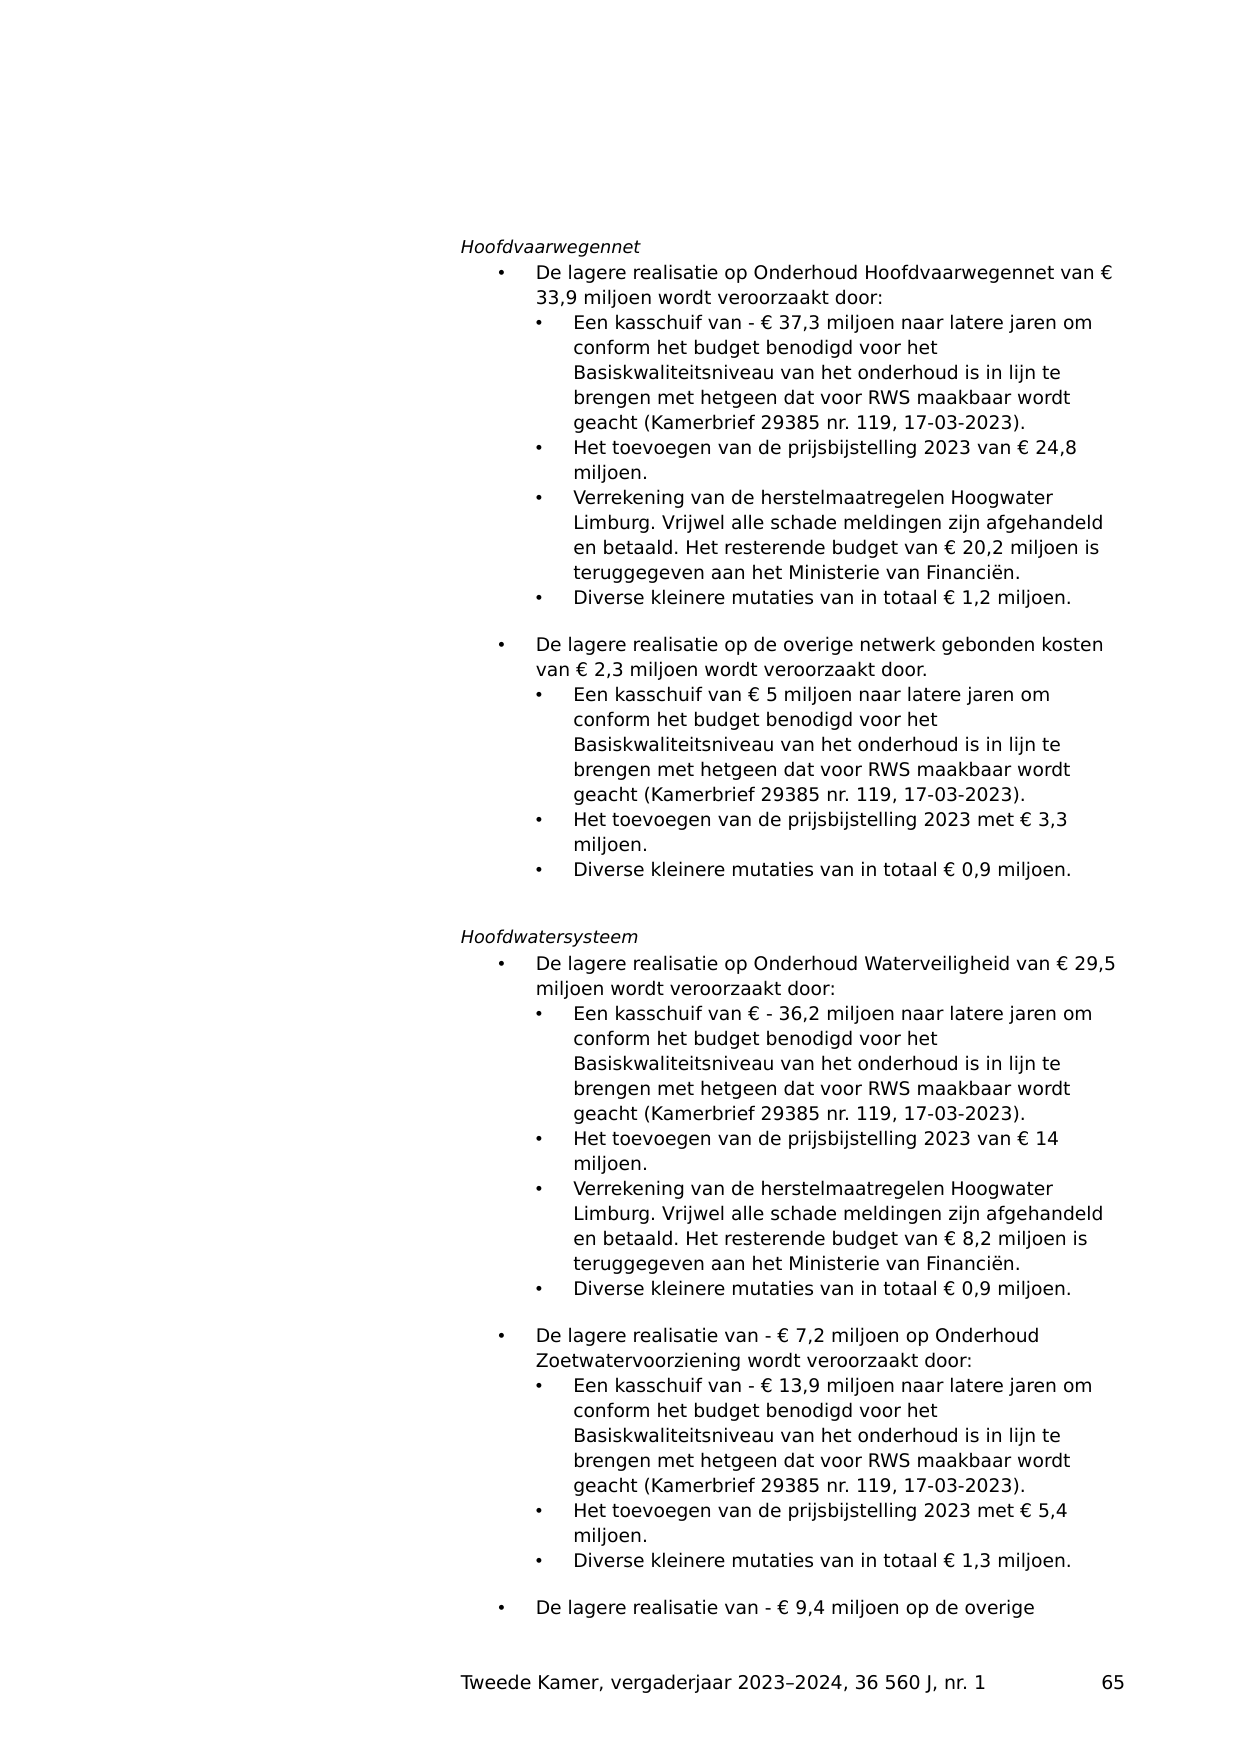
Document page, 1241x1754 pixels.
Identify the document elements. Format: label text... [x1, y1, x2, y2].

list Diverse kleinere mutaties van in totaal € 0,9 miljoen. [536, 857, 1125, 882]
list Een kasschuif van € 5 miljoen naar latere jaren om conform het budget benodigd voor het Basiskwaliteitsniveau van het onderhoud is in lijn te brengen met hetgeen dat voor RWS maakbaar wordt geacht (Kamerbrief 29385 nr. 119, 17-03-2023). [536, 682, 1125, 807]
list De lagere realisatie op Onderhoud Hoofdvaarwegennet van € 33,9 miljoen wordt veroorzaakt door: [498, 260, 1125, 310]
list Het toevoegen van de prijsbijstelling 2023 met € 5,4 miljoen. [536, 1498, 1125, 1548]
text Hoofdwatersysteem [461, 926, 1125, 948]
list Diverse kleinere mutaties van in totaal € 0,9 miljoen. [536, 1276, 1125, 1301]
list Verrekening van de herstelmaatregelen Hoogwater Limburg. Vrijwel alle schade meldingen zijn afgehandeld en betaald. Het resterende budget van € 20,2 miljoen is teruggegeven aan het Ministerie van Financiën. [536, 485, 1125, 585]
list Het toevoegen van de prijsbijstelling 2023 van € 24,8 miljoen. [536, 435, 1125, 485]
list De lagere realisatie van - € 9,4 miljoen op de overige [498, 1594, 1125, 1619]
list De lagere realisatie op Onderhoud Waterveiligheid van € 29,5 miljoen wordt veroorzaakt door: [498, 951, 1125, 1001]
list De lagere realisatie van - € 7,2 miljoen op Onderhoud Zoetwatervoorziening wordt veroorzaakt door: [498, 1323, 1125, 1373]
list Het toevoegen van de prijsbijstelling 2023 van € 14 miljoen. [536, 1126, 1125, 1176]
list Het toevoegen van de prijsbijstelling 2023 met € 3,3 miljoen. [536, 807, 1125, 857]
list Verrekening van de herstelmaatregelen Hoogwater Limburg. Vrijwel alle schade meldingen zijn afgehandeld en betaald. Het resterende budget van € 8,2 miljoen is teruggegeven aan het Ministerie van Financiën. [536, 1176, 1125, 1276]
list De lagere realisatie op de overige netwerk gebonden kosten van € 2,3 miljoen wordt veroorzaakt door. [498, 632, 1125, 682]
list Een kasschuif van - € 37,3 miljoen naar latere jaren om conform het budget benodigd voor het Basiskwaliteitsniveau van het onderhoud is in lijn te brengen met hetgeen dat voor RWS maakbaar wordt geacht (Kamerbrief 29385 nr. 119, 17-03-2023). [536, 310, 1125, 435]
text Hoofdvaarwegennet [461, 235, 1125, 258]
list Diverse kleinere mutaties van in totaal € 1,3 miljoen. [536, 1548, 1125, 1573]
list Diverse kleinere mutaties van in totaal € 1,2 miljoen. [536, 585, 1125, 610]
list Een kasschuif van € - 36,2 miljoen naar latere jaren om conform het budget benodigd voor het Basiskwaliteitsniveau van het onderhoud is in lijn te brengen met hetgeen dat voor RWS maakbaar wordt geacht (Kamerbrief 29385 nr. 119, 17-03-2023). [536, 1001, 1125, 1126]
list Een kasschuif van - € 13,9 miljoen naar latere jaren om conform het budget benodigd voor het Basiskwaliteitsniveau van het onderhoud is in lijn te brengen met hetgeen dat voor RWS maakbaar wordt geacht (Kamerbrief 29385 nr. 119, 17-03-2023). [536, 1373, 1125, 1498]
